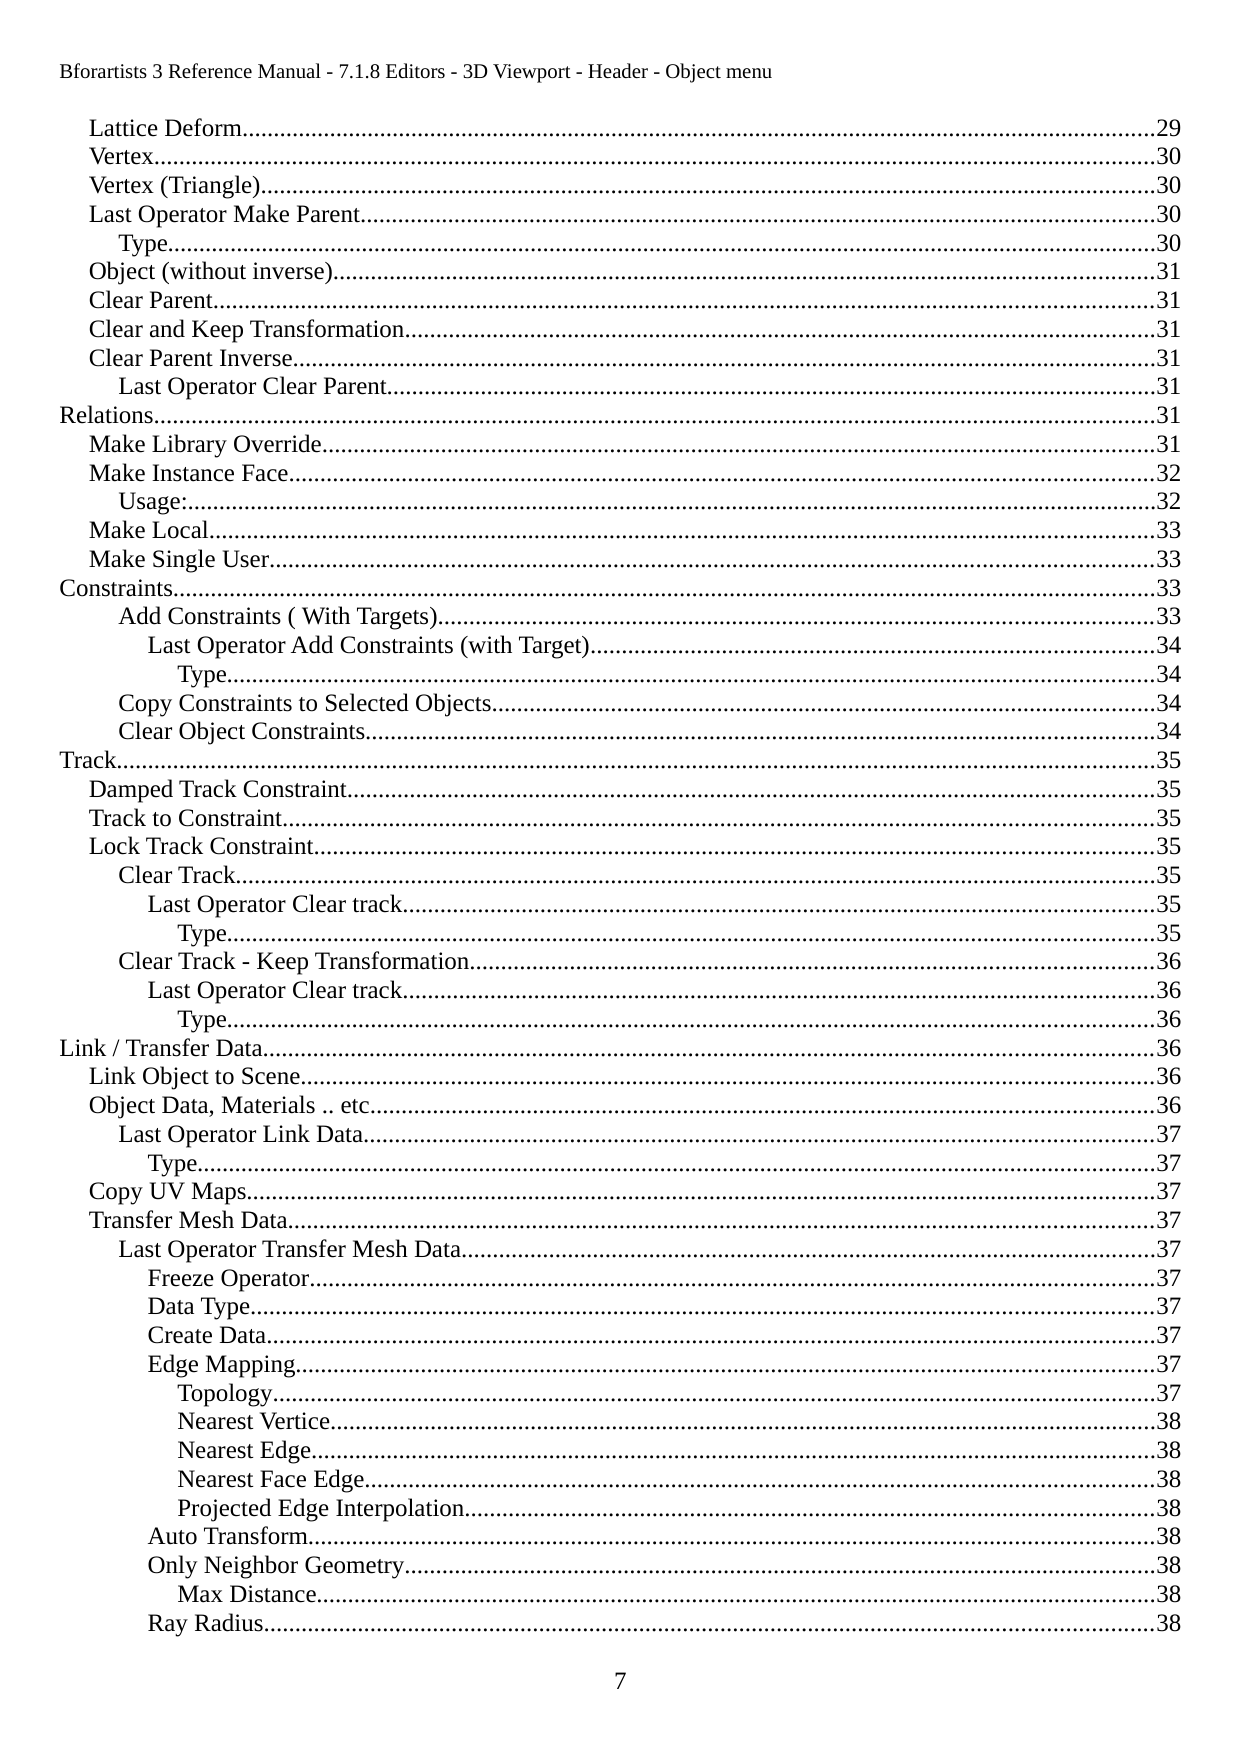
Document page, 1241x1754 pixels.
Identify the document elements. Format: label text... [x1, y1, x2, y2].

text Link Object to Scene 36 [88, 1061, 1181, 1090]
text Last Operator Transfer Mesh Data 37 [118, 1234, 1181, 1263]
text Nearest Edge 38 [177, 1435, 1181, 1464]
text Clear Parent 31 [88, 285, 1181, 314]
text Lock Track Constraint 35 [88, 831, 1181, 860]
text Only Neighbor Geometry 38 [147, 1550, 1181, 1579]
text Auto Transform 38 [147, 1521, 1181, 1550]
text Lattice Deform 29 [88, 113, 1181, 141]
text Track 35 [59, 745, 1181, 774]
text Last Operator Clear Parent 31 [118, 371, 1181, 400]
text Clear Track - Keep Transformation 36 [118, 946, 1181, 975]
text Copy Constraints to Selected Objects 34 [118, 688, 1181, 716]
text Data Type 37 [147, 1291, 1181, 1320]
text Relations 31 [59, 400, 1181, 429]
text Edge Mapping 37 [147, 1349, 1181, 1378]
text Link / Transfer Data 36 [59, 1033, 1181, 1061]
text Ray Radius 38 [147, 1608, 1181, 1636]
text Constraints 33 [59, 573, 1181, 601]
text Last Operator Clear track 35 [147, 889, 1181, 918]
text Clear Track 35 [118, 860, 1181, 889]
text Nearest Vertice 38 [177, 1406, 1181, 1435]
text Max Distance 38 [177, 1579, 1181, 1608]
text Freeze Operator 37 [147, 1263, 1181, 1291]
text Make Instance Face 32 [88, 458, 1181, 486]
text Type 36 [177, 1004, 1181, 1033]
text Make Local 33 [88, 515, 1181, 544]
text Add Constraints ( With Targets) 33 [118, 601, 1181, 630]
text Copy UV Maps 37 [88, 1176, 1181, 1205]
text Usage: 32 [118, 486, 1181, 515]
text Last Operator Add Constraints (with Target) 34 [147, 630, 1181, 659]
text Topology 37 [177, 1378, 1181, 1406]
text Type 34 [177, 659, 1181, 688]
text Transfer Mesh Data 37 [88, 1205, 1181, 1234]
text Nearest Face Edge 38 [177, 1464, 1181, 1493]
text Type 37 [147, 1148, 1181, 1176]
text Vertex (Triangle) 30 [88, 170, 1181, 199]
text Damped Track Constraint 35 [88, 774, 1181, 803]
text Object Data, Materials .. etc 36 [88, 1090, 1181, 1119]
text Last Operator Make Parent 30 [88, 199, 1181, 228]
text Type 30 [118, 228, 1181, 256]
text Create Data 37 [147, 1320, 1181, 1349]
text Clear and Keep Transformation 31 [88, 314, 1181, 343]
text Last Operator Link Data 37 [118, 1119, 1181, 1148]
text Type 35 [177, 918, 1181, 946]
text Make Library Override 31 [88, 429, 1181, 458]
text Clear Parent Inverse 31 [88, 343, 1181, 371]
text Make Single User 33 [88, 544, 1181, 573]
text Clear Object Constraints 34 [118, 716, 1181, 745]
text Object (without inverse) 31 [88, 256, 1181, 285]
text Last Operator Clear track 36 [147, 975, 1181, 1004]
text Track to Constraint 35 [88, 803, 1181, 831]
text Projected Edge Interpolation 38 [177, 1493, 1181, 1521]
text Vertex 30 [88, 141, 1181, 170]
